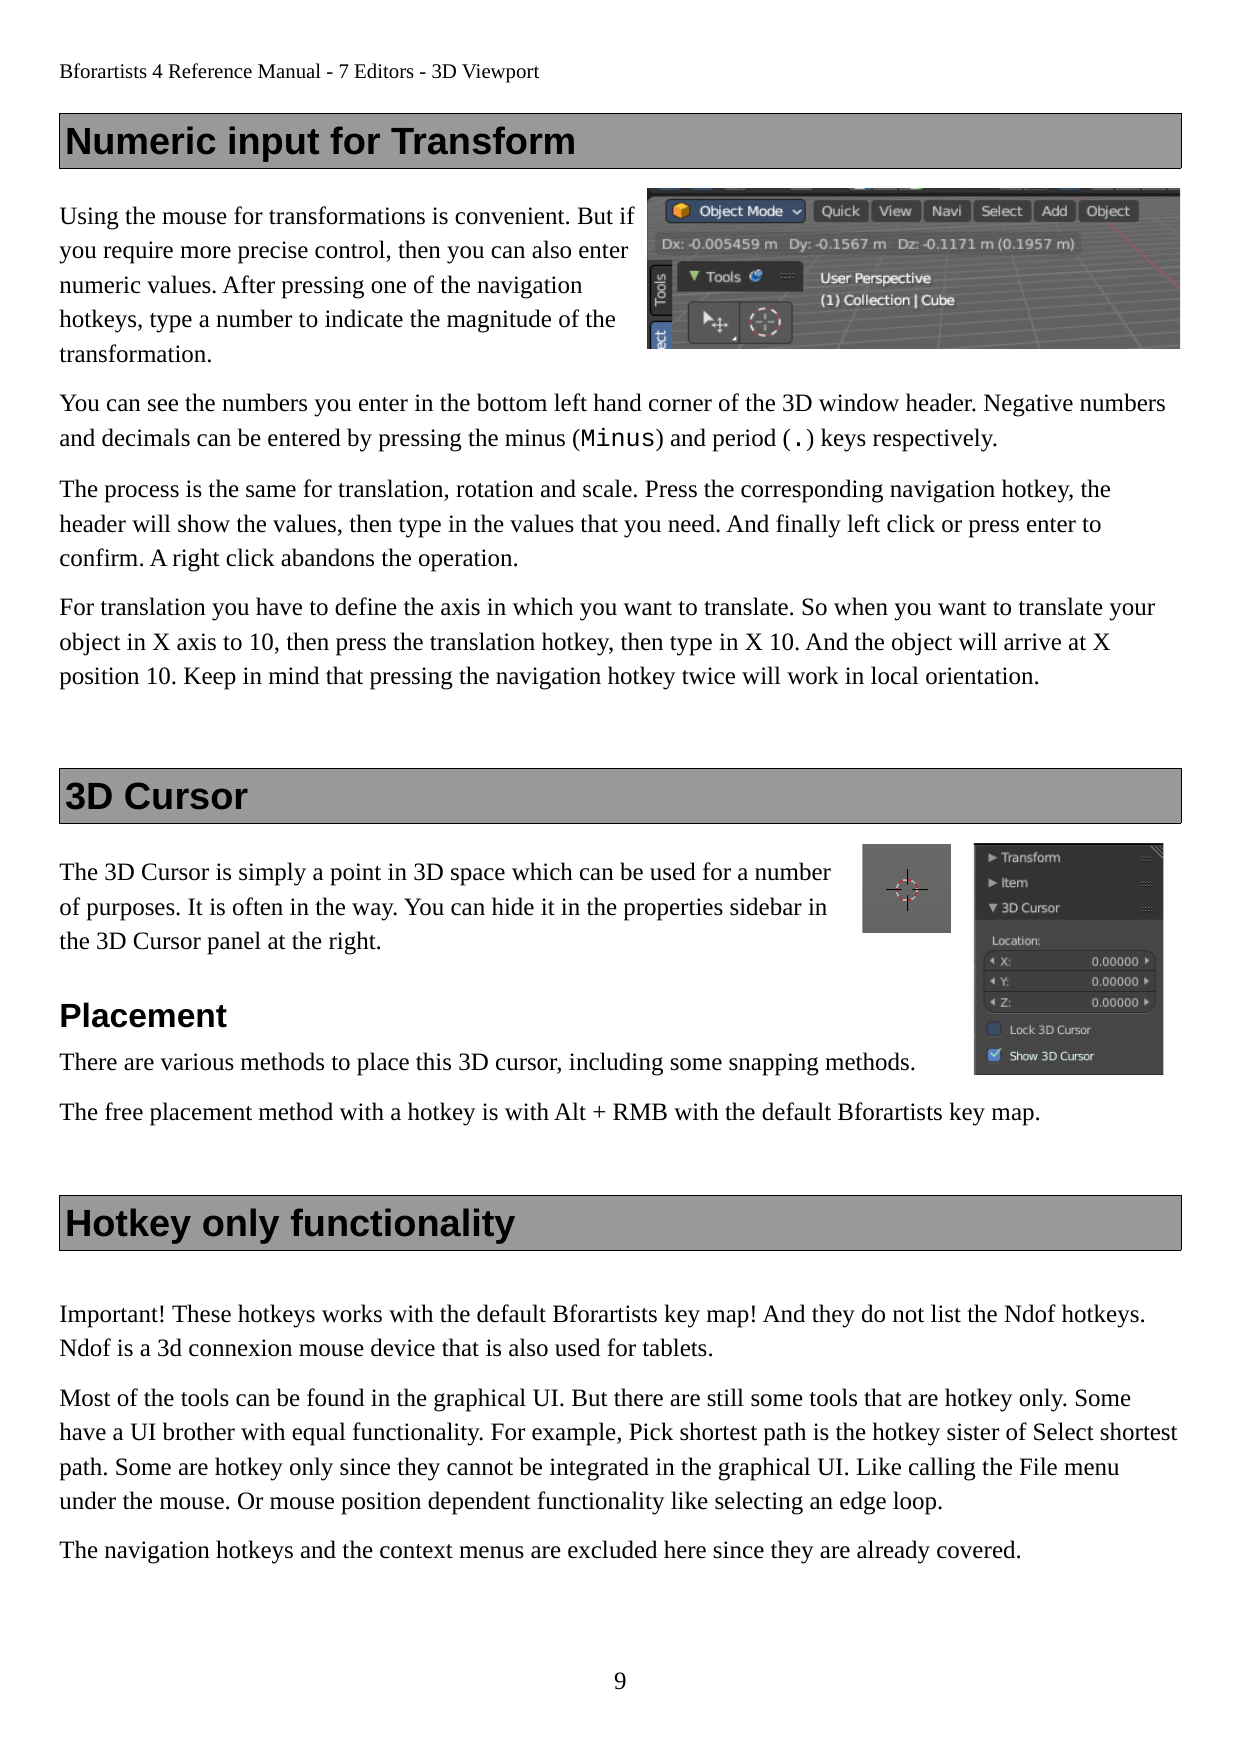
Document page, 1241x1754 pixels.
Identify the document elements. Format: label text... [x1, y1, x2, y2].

text The process is the same for translation, rotation and scale. Press the corresponding navigation hotkey, the header will show the values, then type in the values that you need. And finally left click or press enter to confirm. A right click abandons the operation. [59, 474, 1181, 572]
table_header 3D Cursor [60, 769, 1181, 823]
picture [862, 844, 951, 933]
text Using the mouse for transformations is convenient. But if you require more precise control, then you can also enter numeric values. After pressing one of the navigation hotkeys, type a number to indicate the magnitude of the transformation. [59, 201, 1181, 368]
text For translation you have to define the axis in which you want to translate. So when you want to translate your object in X axis to 10, then press the translation hotkey, then type in X 10. And the object will arrive at X position 10. Keep in mind that pressing the navigation hotkey twice will work in local orientation. [59, 592, 1181, 690]
text The 3D Cursor is simply a point in 3D space which can be used for a number of purposes. It is often in the way. You can hide it in the properties sidebar in the 3D Cursor panel at the right. [59, 857, 973, 955]
text You can see the numbers you enter in the bottom left hand corner of the 3D window header. Negative numbers and decimals can be entered by pressing the minus (Minus) and period (.) keys respectively. [59, 388, 1181, 453]
table_header Hotkey only functionality [60, 1196, 1181, 1250]
subtitle Placement [59, 996, 973, 1035]
text The free placement method with a hotkey is with Alt + RMB with the default Bforartists key map. [59, 1097, 1181, 1125]
subtitle [1164, 996, 1181, 1035]
table_header Numeric input for Transform [60, 114, 1181, 168]
picture [973, 843, 1164, 1075]
picture [647, 188, 1181, 349]
text Most of the tools can be found in the graphical UI. But there are still some tools that are hotkey only. Some have a UI brother with equal functionality. For example, Pick shortest path is the hotkey sister of Select shortest path. Some are hotkey only since they cannot be integrated in the graphical UI. Like calling the File menu under the mouse. Or mouse position dependent functionality like selecting an edge loop. [59, 1383, 1181, 1515]
text The navigation hotkeys and the context menus are excluded here since they are already covered. [59, 1535, 1181, 1564]
text Important! These hotkeys works with the default Bforartists key map! And they do not list the Ndof hotkeys. Ndof is a 3d connexion mouse device that is also used for tablets. [59, 1299, 1181, 1362]
text There are various methods to place this 3D cursor, including some snapping methods. [59, 1047, 1181, 1076]
